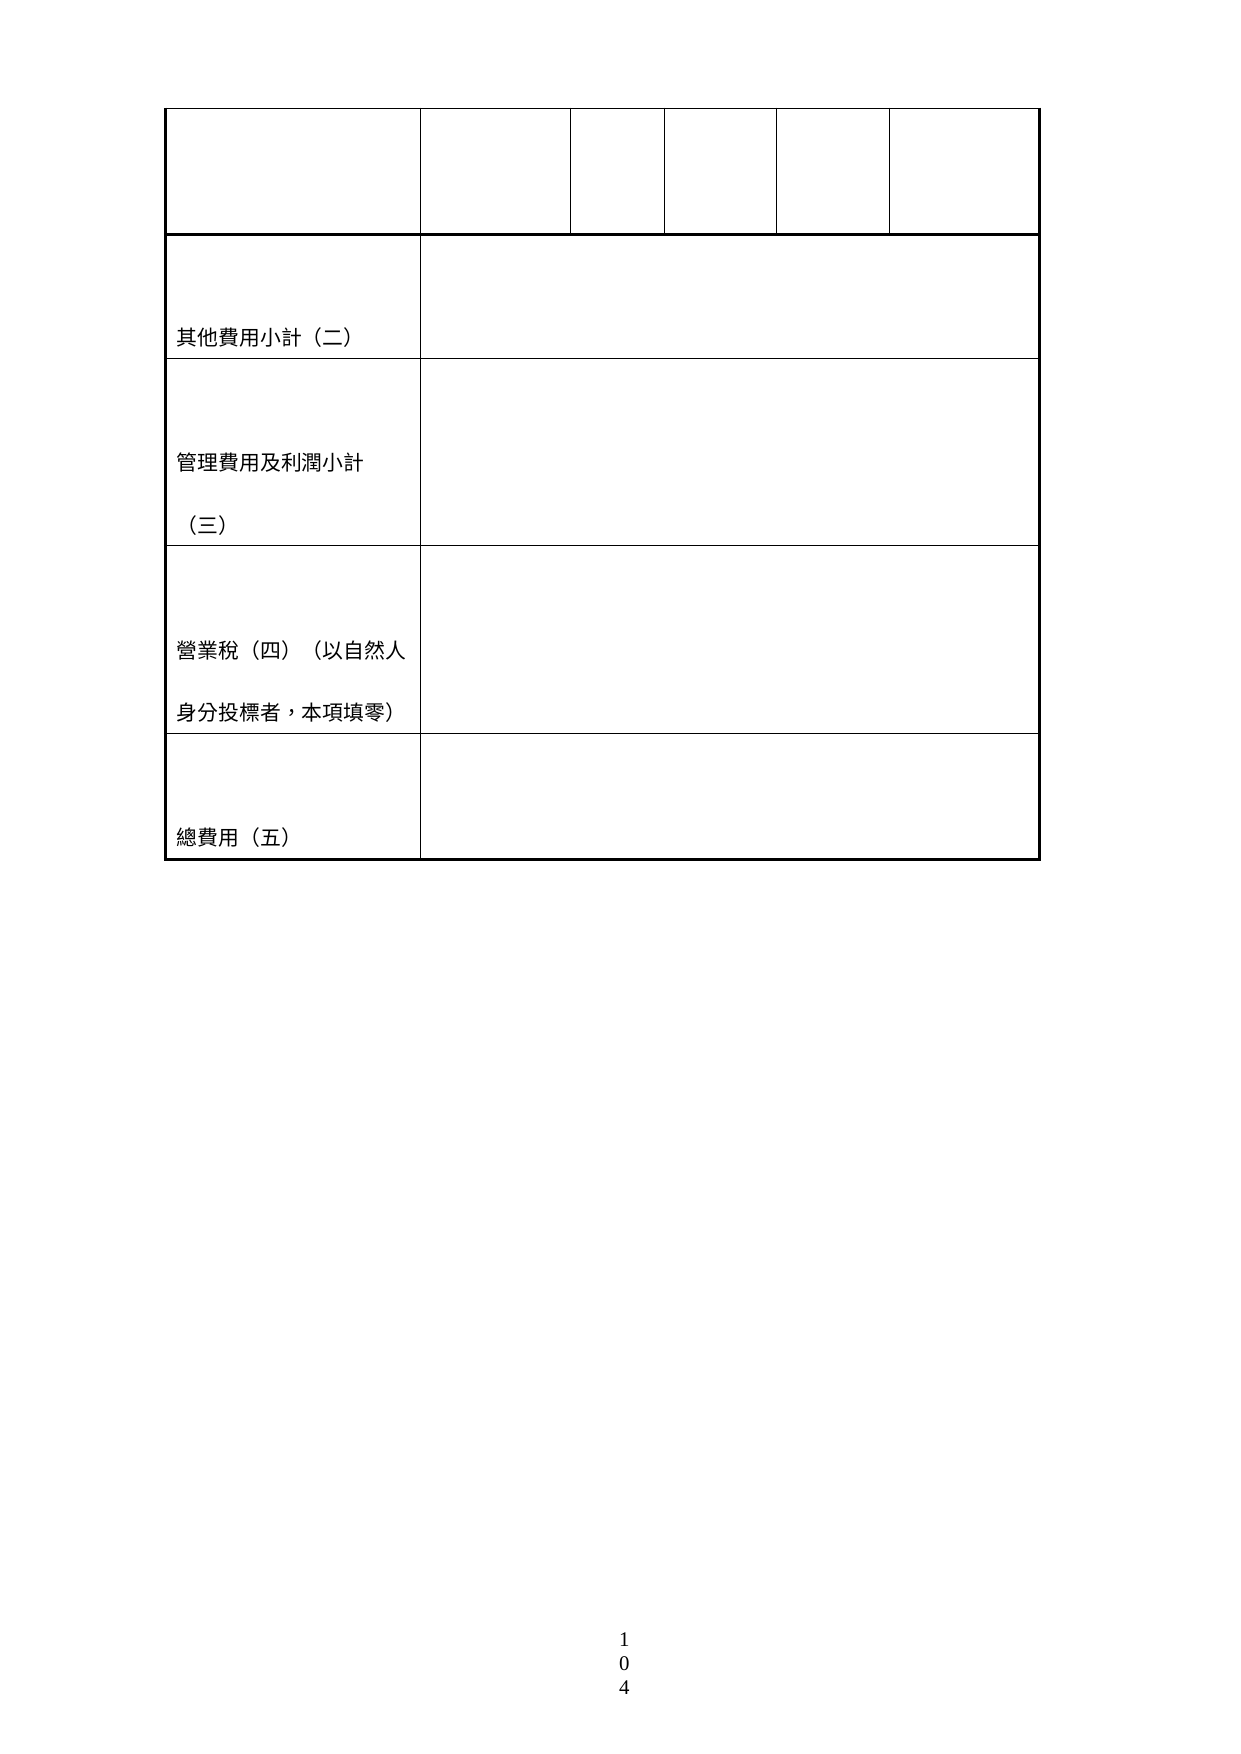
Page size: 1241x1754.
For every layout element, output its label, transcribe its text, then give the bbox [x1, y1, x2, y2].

table_cell 管理費用及利潤小計（三） [167, 359, 420, 545]
table_cell [421, 109, 570, 233]
table_cell 其他費用小計（二） [167, 236, 420, 358]
table_cell [890, 109, 1038, 233]
table_cell 總費用（五） [167, 734, 420, 858]
table_cell [571, 109, 664, 233]
table_cell [421, 359, 1038, 545]
table_cell [421, 734, 1038, 858]
table_cell [777, 109, 889, 233]
table_cell 營業稅（四）（以自然人身分投標者，本項填零） [167, 546, 420, 733]
table_cell [421, 236, 1038, 358]
table_cell [421, 546, 1038, 733]
table_cell [167, 109, 420, 233]
table_cell [665, 109, 776, 233]
